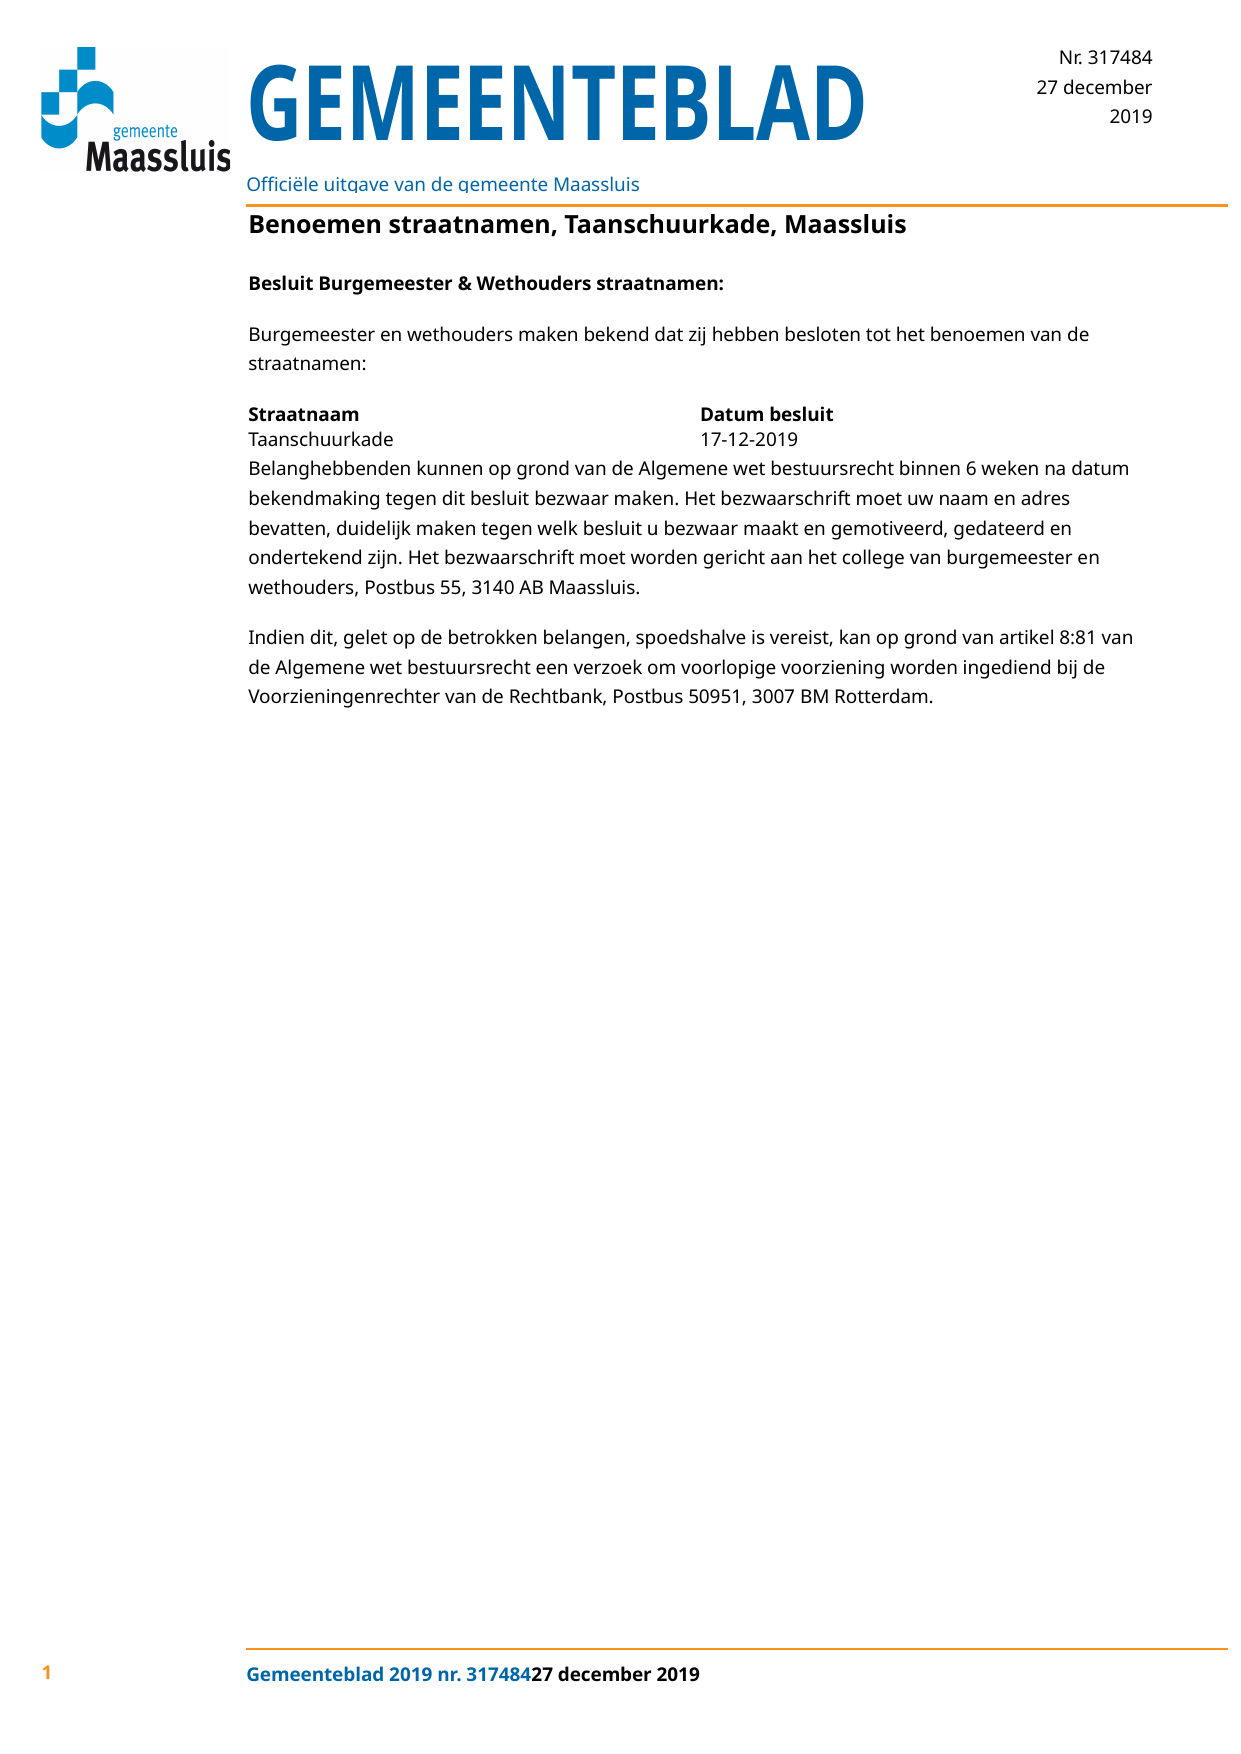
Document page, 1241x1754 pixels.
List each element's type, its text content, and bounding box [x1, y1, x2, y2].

table_cell Taanschuurkade [248, 427, 700, 452]
table_header Straatnaam [248, 401, 700, 427]
picture [41, 47, 77, 92]
picture [41, 47, 231, 172]
text Indien dit, gelet op de betrokken belangen, spoedshalve is vereist, kan op grond van artikel 8:81 van de Algemene wet bestuursrecht een verzoek om voorlopige voorziening worden ingediend bij de Voorzieningenrechter van de Rechtbank, Postbus 50951, 3007 BM Rotterdam. [248, 624, 1152, 709]
table_cell 17-12-2019 [700, 427, 1152, 452]
text Burgemeester en wethouders maken bekend dat zij hebben besloten tot het benoemen van de straatnamen: [248, 321, 1152, 376]
text Besluit Burgemeester & Wethouders straatnamen: [248, 270, 1152, 296]
text Belanghebbenden kunnen op grond van de Algemene wet bestuursrecht binnen 6 weken na datum bekendmaking tegen dit besluit bezwaar maken. Het bezwaarschrift moet uw naam en adres bevatten, duidelijk maken tegen welk besluit u bezwaar maakt en gemotiveerd, gedateerd en ondertekend zijn. Het bezwaarschrift moet worden gericht aan het college van burgemeester en wethouders, Postbus 55, 3140 AB Maassluis. [248, 456, 1152, 599]
text Benoemen straatnamen, Taanschuurkade, Maassluis [248, 207, 1152, 241]
table_header Datum besluit [700, 401, 1152, 427]
